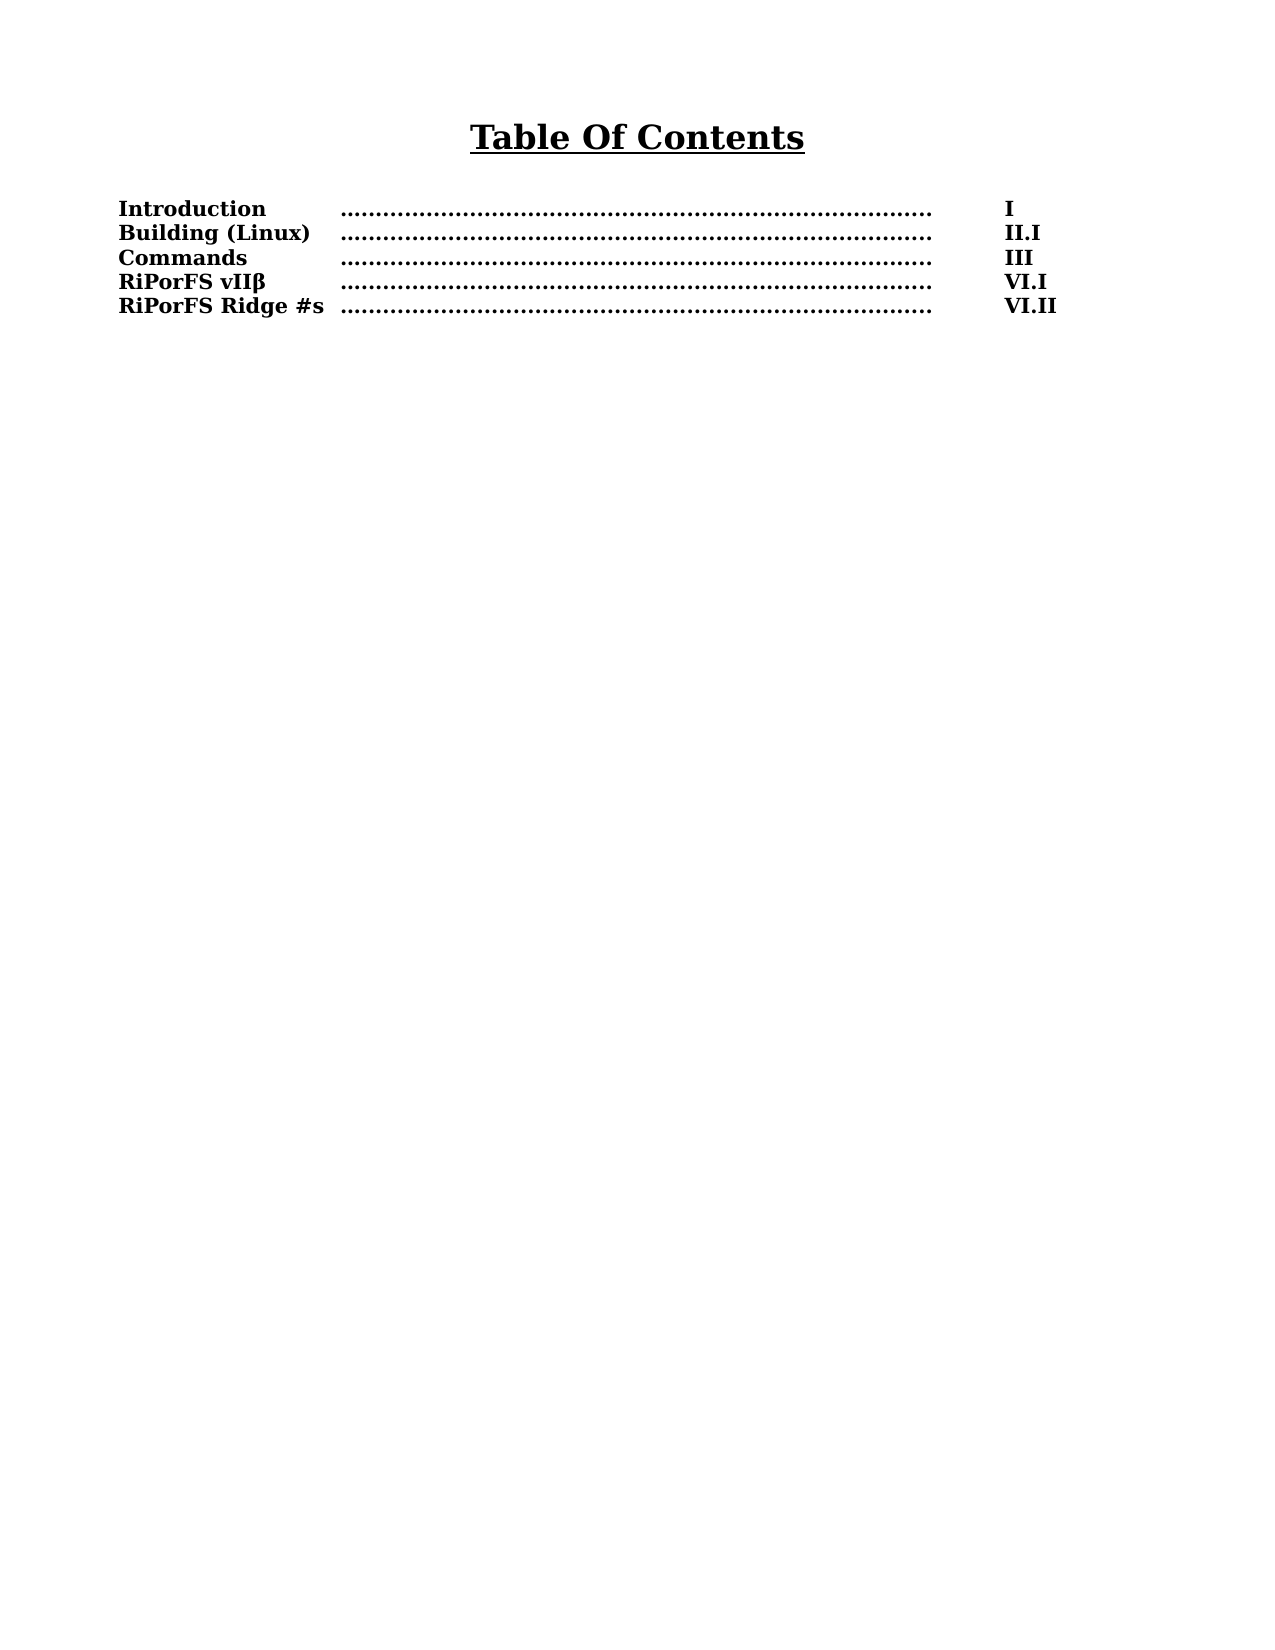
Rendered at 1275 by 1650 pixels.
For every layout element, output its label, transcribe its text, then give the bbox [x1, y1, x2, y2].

text Table Of Contents [118, 118, 1157, 157]
text RiPorFS Ridge #s …............................................................................... VI.II [118, 294, 1157, 319]
text Commands …............................................................................... III [118, 245, 1157, 270]
text Introduction …............................................................................... I [118, 196, 1157, 221]
text RiPorFS vIIβ …............................................................................... VI.I [118, 270, 1157, 294]
text Building (Linux) …............................................................................... II.I [118, 221, 1157, 245]
